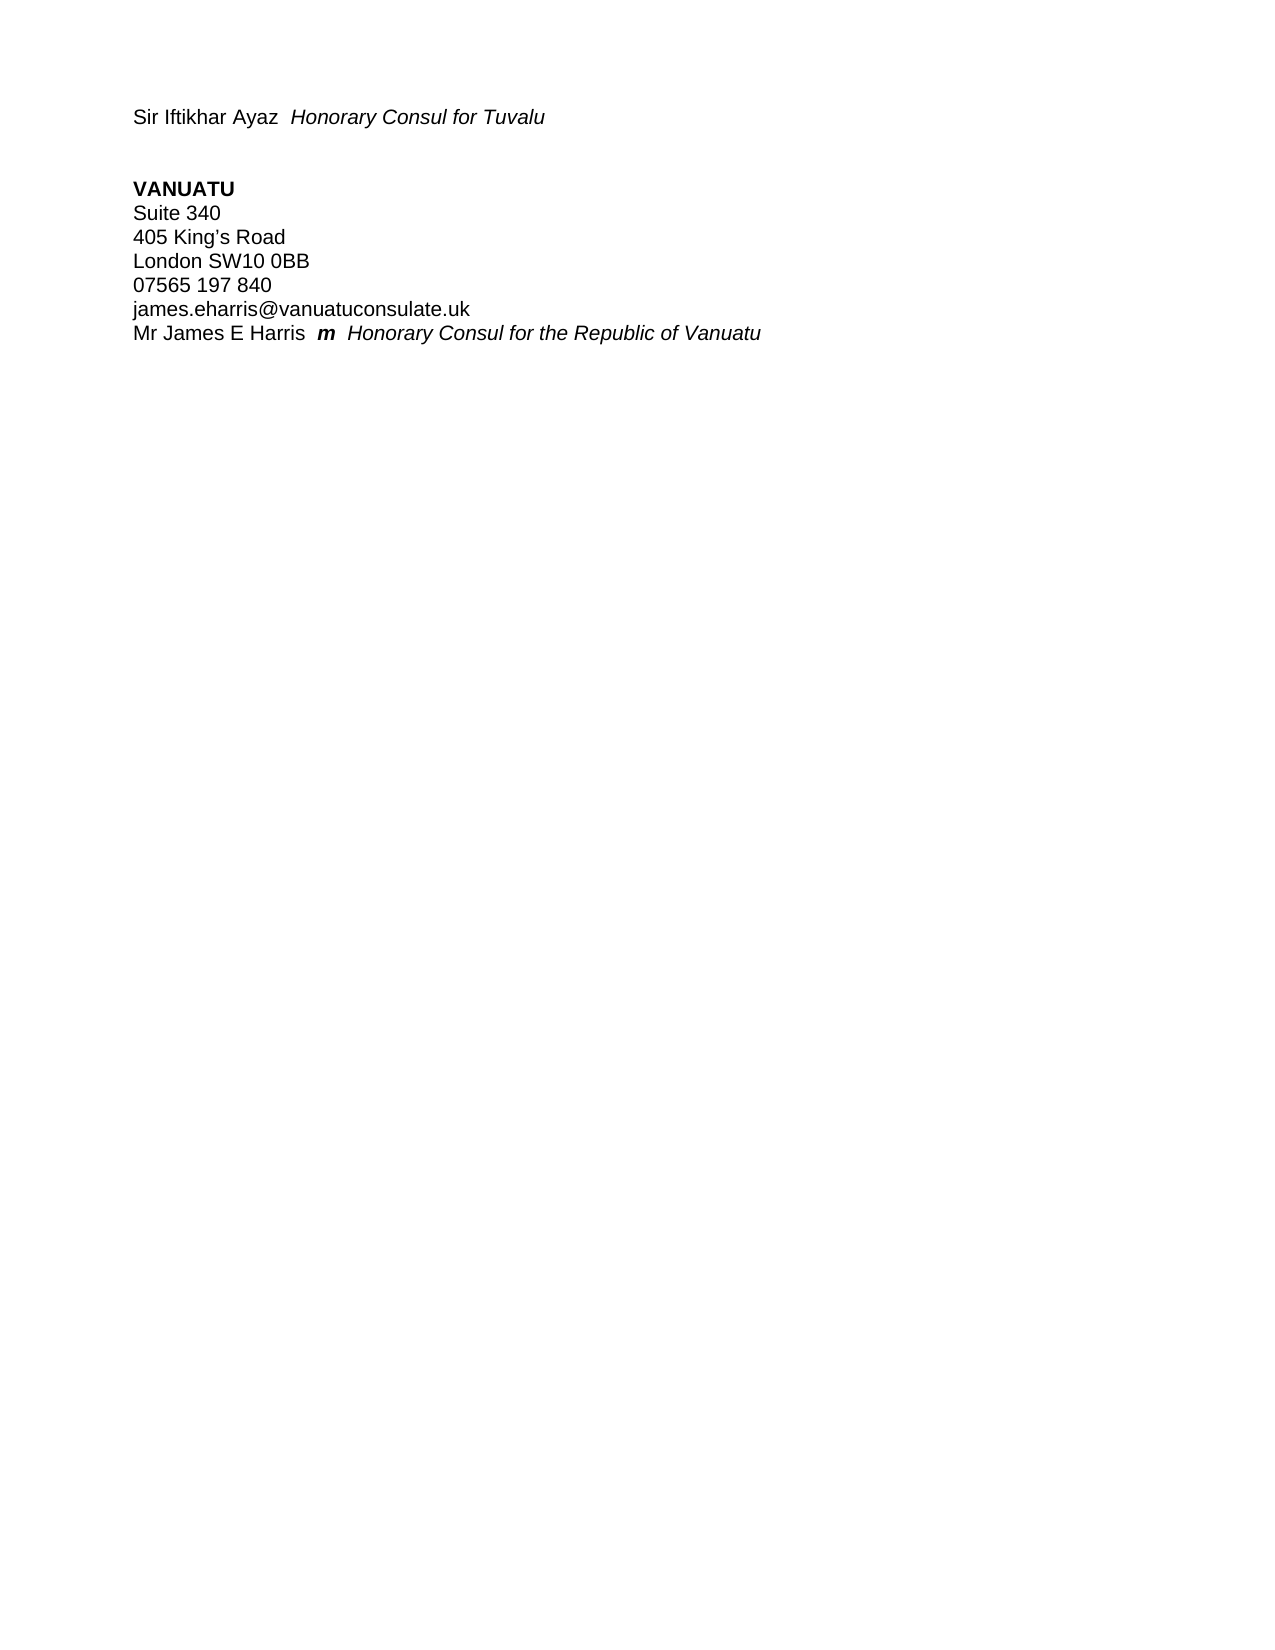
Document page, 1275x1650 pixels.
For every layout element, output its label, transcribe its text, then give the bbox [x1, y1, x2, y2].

text London SW10 0BB [133, 249, 1181, 273]
text 405 King’s Road [133, 225, 1181, 249]
text Suite 340 [133, 201, 1181, 225]
text 07565 197 840 [133, 273, 1181, 297]
text Mr James E Harris m Honorary Consul for the Republic of Vanuatu [133, 321, 1181, 344]
text VANUATU [133, 177, 1181, 201]
text Sir Iftikhar Ayaz Honorary Consul for Tuvalu [133, 105, 1181, 129]
text james.eharris@vanuatuconsulate.uk [133, 297, 1181, 321]
